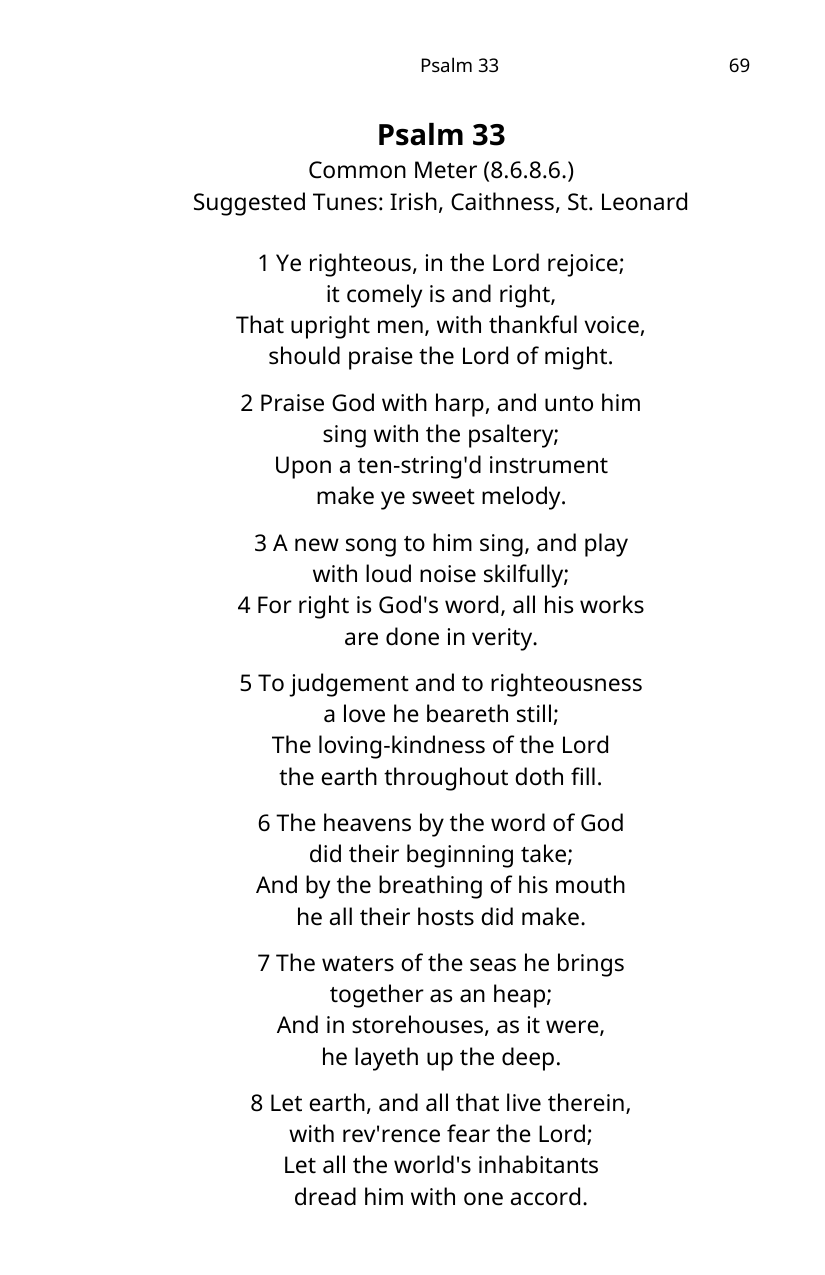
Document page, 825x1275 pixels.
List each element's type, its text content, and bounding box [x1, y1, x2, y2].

subtitle Common Meter (8.6.8.6.) [132, 154, 750, 186]
text 7 The waters of the seas he brings together as an heap; And in storehouses, as it were, he layeth up the deep. [132, 947, 750, 1072]
text 1 Ye righteous, in the Lord rejoice; it comely is and right, That upright men, with thankful voice, should praise the Lord of might. [132, 247, 750, 372]
text 5 To judgement and to righteousness a love he beareth still; The loving-kindness of the Lord the earth throughout doth fill. [132, 667, 750, 792]
text Suggested Tunes: Irish, Caithness, St. Leonard [132, 186, 750, 217]
text 2 Praise God with harp, and unto him sing with the psaltery; Upon a ten-string'd instrument make ye sweet melody. [132, 387, 750, 512]
text 3 A new song to him sing, and play with loud noise skilfully; 4 For right is God's word, all his works are done in verity. [132, 527, 750, 652]
text 6 The heavens by the word of God did their beginning take; And by the breathing of his mouth he all their hosts did make. [132, 807, 750, 932]
subtitle Psalm 33 [132, 112, 750, 154]
text 8 Let earth, and all that live therein, with rev'rence fear the Lord; Let all the world's inhabitants dread him with one accord. [132, 1087, 750, 1212]
